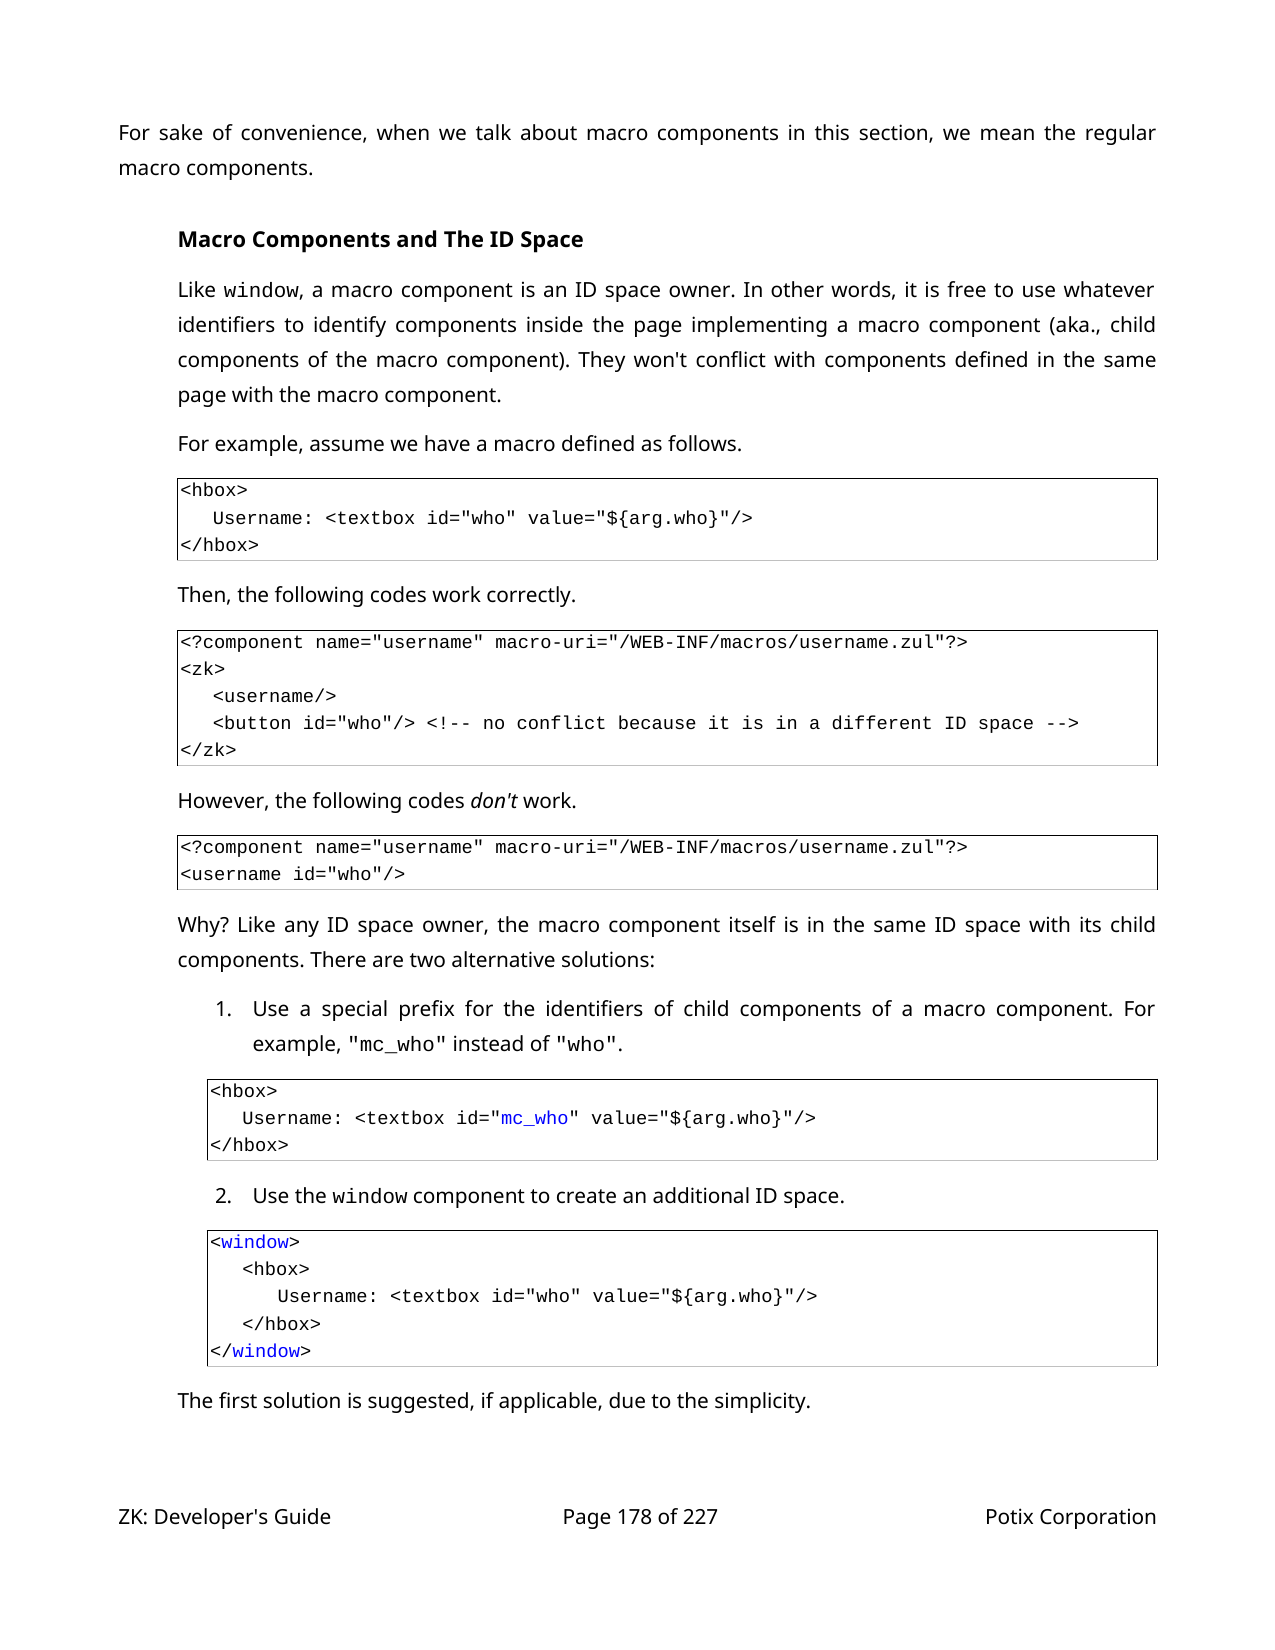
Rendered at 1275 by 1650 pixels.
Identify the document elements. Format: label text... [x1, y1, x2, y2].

text Like window, a macro component is an ID space owner. In other words, it is free to use whatever identifiers to identify components inside the page implementing a macro component (aka., child components of the macro component). They won't conflict with components defined in the same page with the macro component. [177, 275, 1157, 409]
subtitle Macro Components and The ID Space [177, 224, 1157, 254]
text The first solution is suggested, if applicable, due to the simplicity. [177, 1387, 1157, 1415]
text <button id="who"/> <!-- no conflict because it is in a different ID space --> [178, 711, 1157, 735]
text <hbox> [208, 1080, 1157, 1103]
text Why? Like any ID space owner, the macro component itself is in the same ID space with its child components. There are two alternative solutions: [177, 910, 1157, 973]
text <username id="who"/> [178, 862, 1157, 889]
text Username: <textbox id="mc_who" value="${arg.who}"/> [208, 1106, 1157, 1130]
text </hbox> [178, 533, 1157, 560]
list Use the window component to create an additional ID space. [215, 1181, 1157, 1209]
text </window> [208, 1339, 1157, 1366]
text For example, assume we have a macro defined as follows. [177, 429, 1157, 458]
text <?component name="username" macro-uri="/WEB-INF/macros/username.zul"?> [178, 836, 1157, 859]
text </hbox> [208, 1133, 1157, 1160]
text For sake of convenience, when we talk about macro components in this section, we mean the regular macro components. [118, 118, 1157, 182]
text </hbox> [208, 1312, 1157, 1336]
text <window> [208, 1231, 1157, 1254]
text </zk> [178, 738, 1157, 765]
text <hbox> [178, 479, 1157, 503]
text Username: <textbox id="who" value="${arg.who}"/> [208, 1284, 1157, 1309]
text <username/> [178, 684, 1157, 708]
text <zk> [178, 657, 1157, 681]
text However, the following codes don't work. [177, 786, 1157, 814]
text Then, the following codes work correctly. [177, 581, 1157, 609]
text <hbox> [208, 1257, 1157, 1281]
list Use a special prefix for the identifiers of child components of a macro component. For example, "mc_who" instead of "who". [215, 994, 1157, 1058]
text Username: <textbox id="who" value="${arg.who}"/> [178, 506, 1157, 530]
text <?component name="username" macro-uri="/WEB-INF/macros/username.zul"?> [178, 631, 1157, 654]
